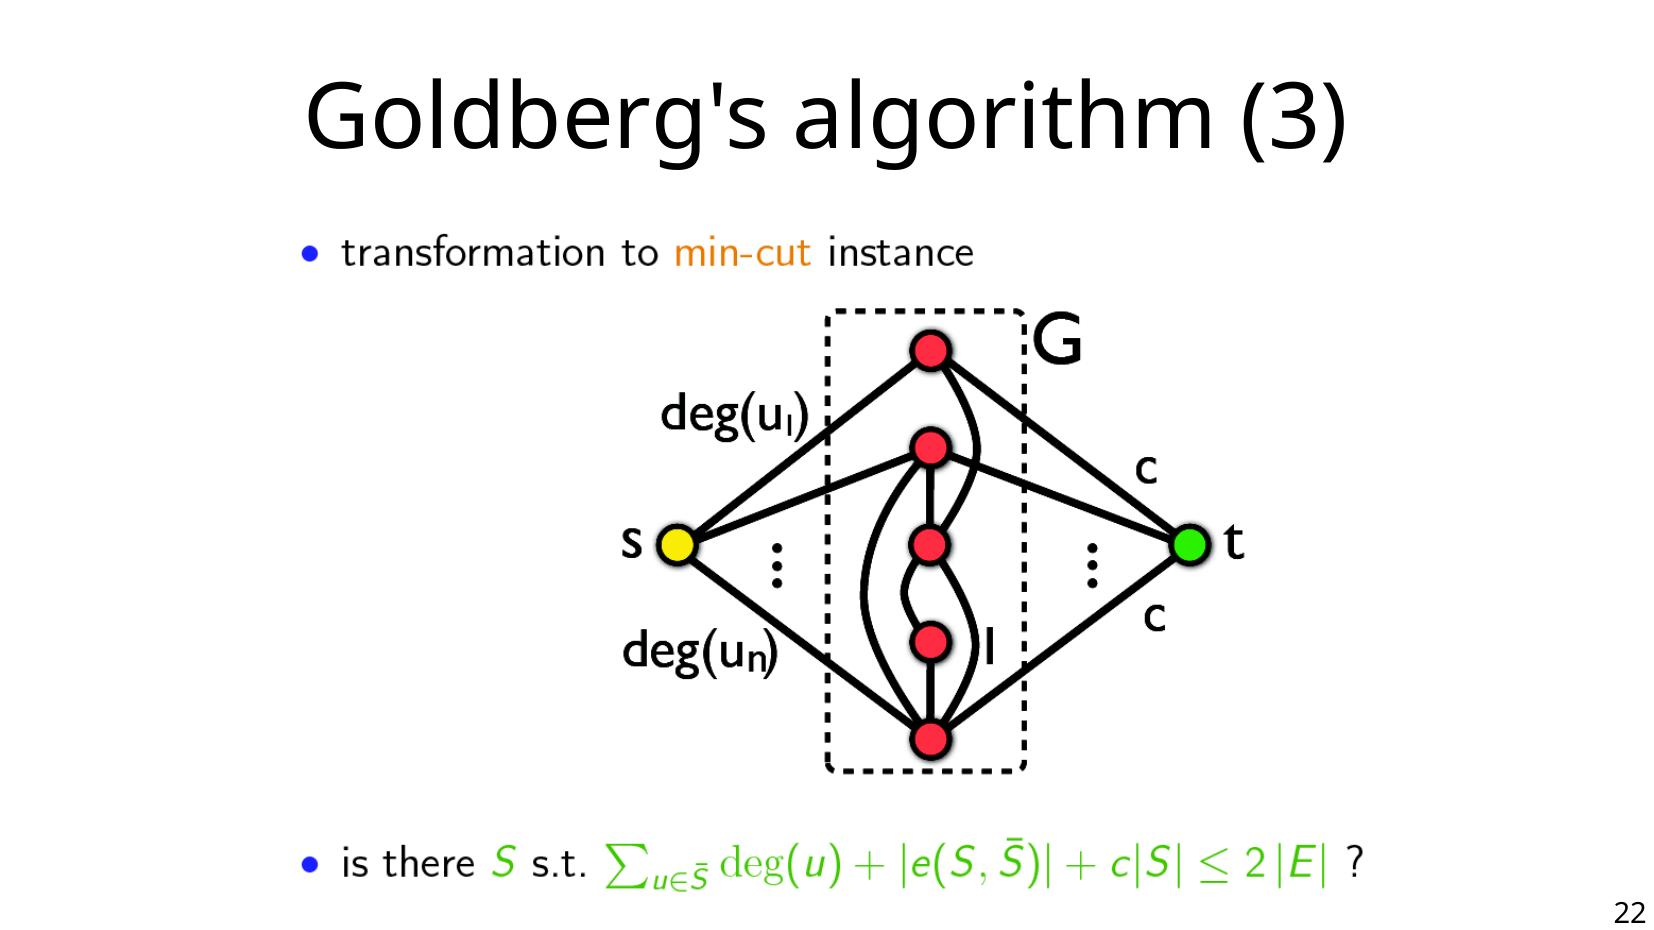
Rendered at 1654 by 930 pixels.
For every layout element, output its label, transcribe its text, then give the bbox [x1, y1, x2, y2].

title Goldberg's algorithm (3) [82, 1, 1571, 225]
picture [254, 201, 1457, 916]
